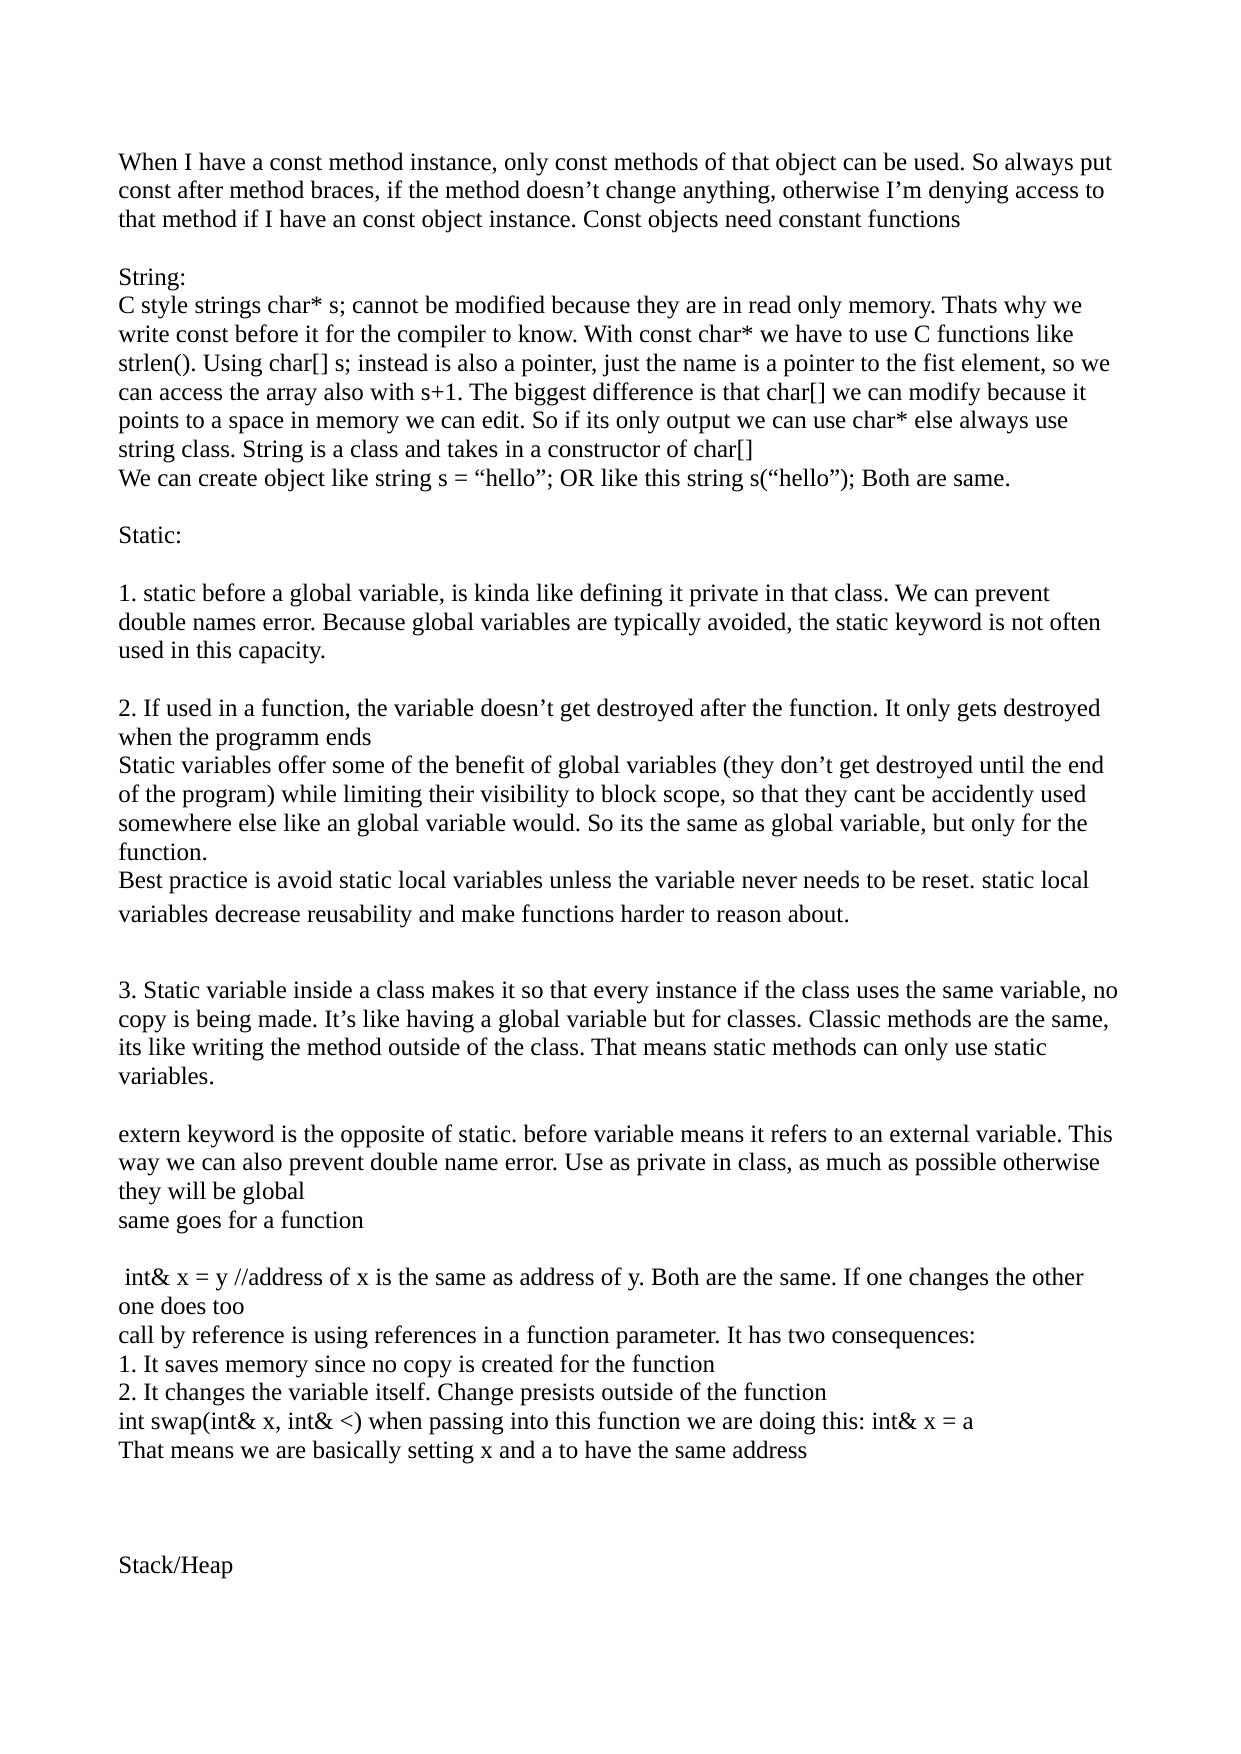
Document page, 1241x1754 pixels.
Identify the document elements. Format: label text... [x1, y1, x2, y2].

text We can create object like string s = “hello”; OR like this string s(“hello”); Both are same. [118, 463, 1122, 492]
text Best practice is avoid static local variables unless the variable never needs to be reset. static local variables decrease reusability and make functions harder to reason about. [118, 866, 1122, 927]
text call by reference is using references in a function parameter. It has two consequences: [118, 1320, 1122, 1349]
text 1. static before a global variable, is kinda like defining it private in that class. We can prevent double names error. Because global variables are typically avoided, the static keyword is not often used in this capacity. [118, 578, 1122, 664]
text Static: [118, 521, 1122, 549]
text When I have a const method instance, only const methods of that object can be used. So always put const after method braces, if the method doesn’t change anything, otherwise I’m denying access to that method if I have an const object instance. Const objects need constant functions [118, 147, 1122, 233]
text Stack/Heap [118, 1550, 1122, 1579]
text 2. If used in a function, the variable doesn’t get destroyed after the function. It only gets destroyed when the programm ends [118, 693, 1122, 751]
text same goes for a function [118, 1205, 1122, 1234]
text int swap(int& x, int& <) when passing into this function we are doing this: int& x = a [118, 1406, 1122, 1435]
text Static variables offer some of the benefit of global variables (they don’t get destroyed until the end of the program) while limiting their visibility to block scope, so that they cant be accidently used somewhere else like an global variable would. So its the same as global variable, but only for the function. [118, 751, 1122, 866]
text C style strings char* s; cannot be modified because they are in read only memory. Thats why we write const before it for the compiler to know. With const char* we have to use C functions like strlen(). Using char[] s; instead is also a pointer, just the name is a pointer to the fist element, so we can access the array also with s+1. The biggest difference is that char[] we can modify because it points to a space in memory we can edit. So if its only output we can use char* else always use string class. String is a class and takes in a constructor of char[] [118, 291, 1122, 463]
text 1. It saves memory since no copy is created for the function [118, 1349, 1122, 1377]
text String: [118, 262, 1122, 291]
text That means we are basically setting x and a to have the same address [118, 1435, 1122, 1464]
text int& x = y //address of x is the same as address of y. Both are the same. If one changes the other one does too [118, 1262, 1122, 1320]
text 3. Static variable inside a class makes it so that every instance if the class uses the same variable, no copy is being made. It’s like having a global variable but for classes. Classic methods are the same, its like writing the method outside of the class. That means static methods can only use static variables. [118, 975, 1122, 1090]
text 2. It changes the variable itself. Change presists outside of the function [118, 1377, 1122, 1406]
text extern keyword is the opposite of static. before variable means it refers to an external variable. This way we can also prevent double name error. Use as private in class, as much as possible otherwise they will be global [118, 1119, 1122, 1205]
